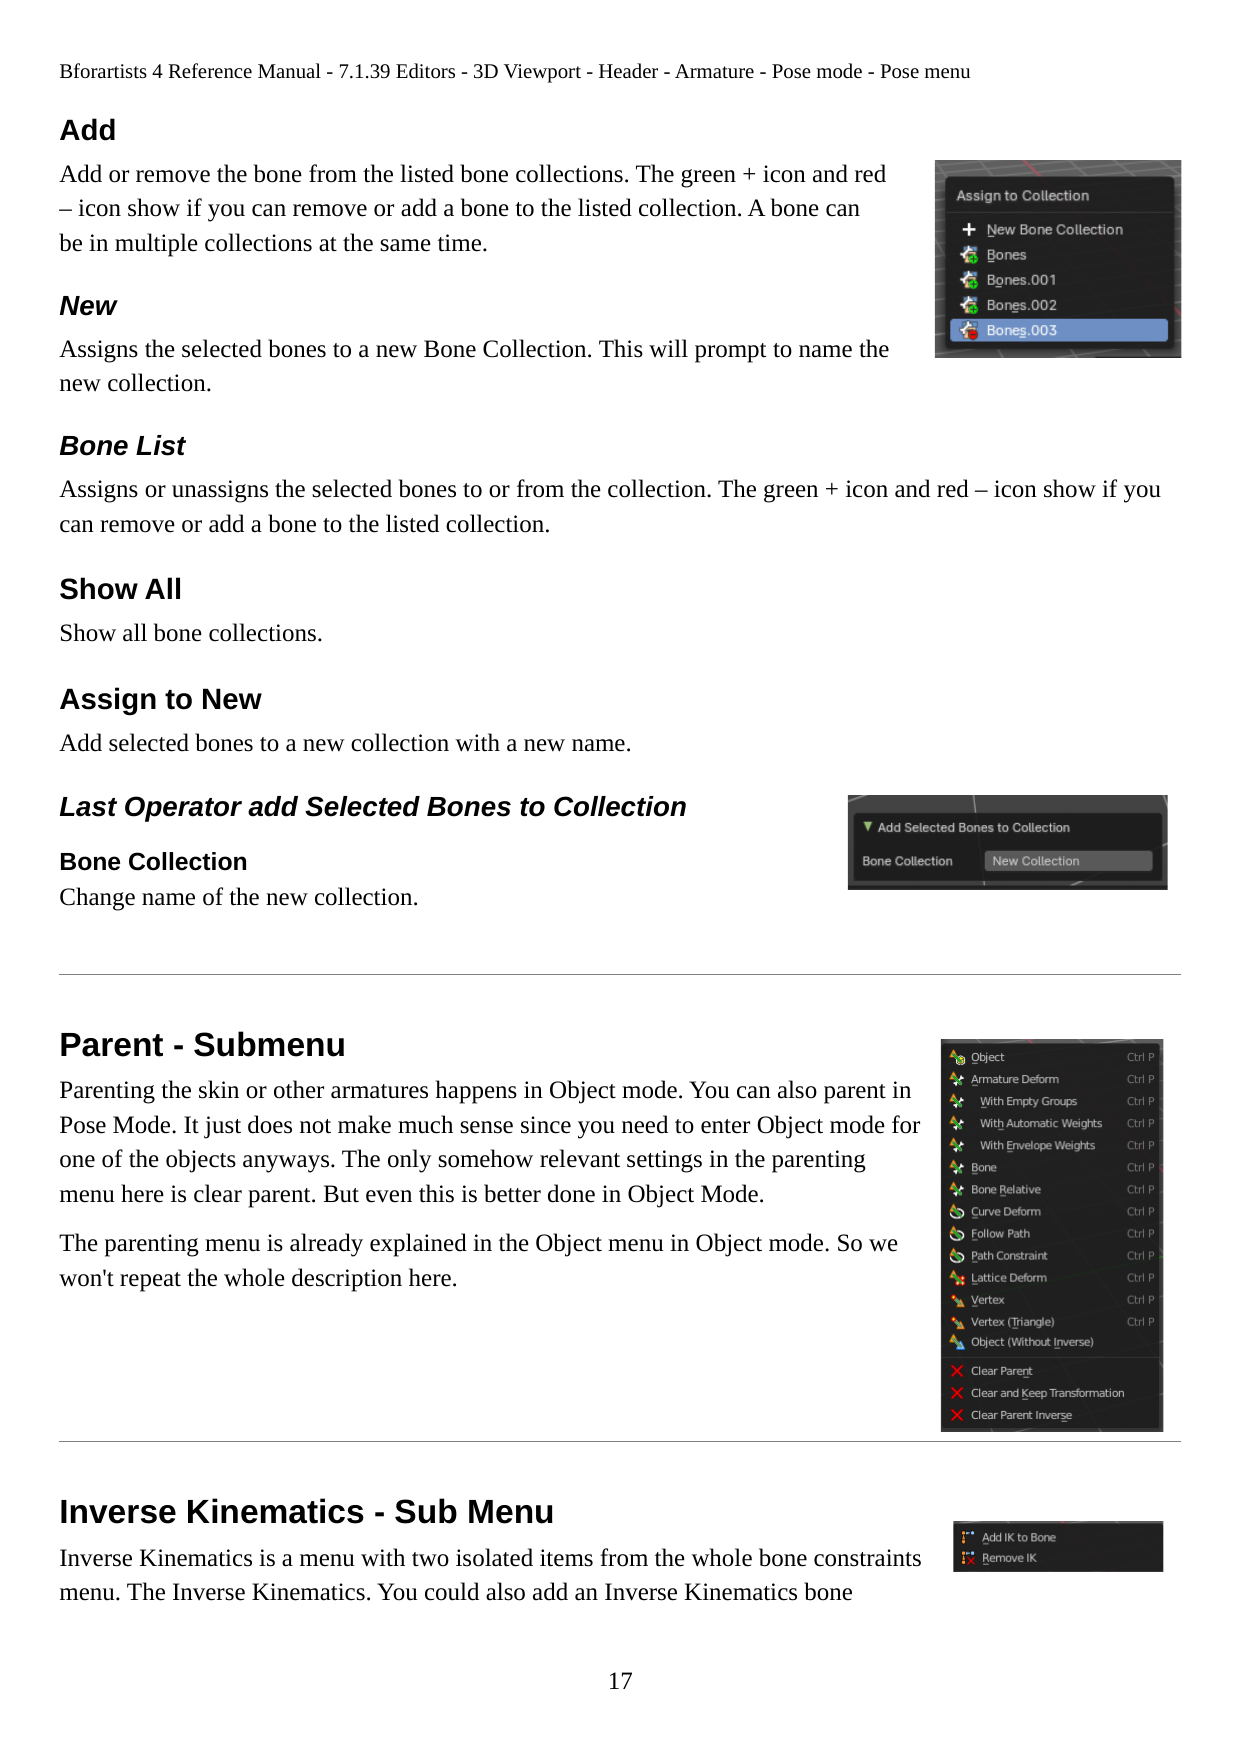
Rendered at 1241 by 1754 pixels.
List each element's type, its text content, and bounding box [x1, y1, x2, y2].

picture [934, 160, 1182, 358]
picture [940, 1039, 1164, 1432]
text Show all bone collections. [59, 618, 1181, 647]
text Inverse Kinematics is a menu with two isolated items from the whole bone constraints menu. The Inverse Kinematics. You could also add an Inverse Kinematics bone [59, 1543, 1181, 1606]
text The parenting menu is already explained in the Object menu in Object mode. So we won't repeat the whole description here. [59, 1228, 940, 1291]
text Add selected bones to a new collection with a new name. [59, 728, 1181, 757]
text Assigns the selected bones to a new Bone Collection. This will prompt to name the new collection. [59, 334, 1181, 397]
subtitle Last Operator add Selected Bones to Collection [59, 790, 1181, 822]
subtitle Show All [59, 572, 1181, 606]
text Assigns or unassigns the selected bones to or from the collection. The green + icon and red – icon show if you can remove or add a bone to the listed collection. [59, 474, 1181, 537]
text Change name of the new collection. [59, 882, 1181, 910]
picture [847, 795, 1168, 890]
text Add or remove the bone from the listed bone collections. The green + icon and red – icon show if you can remove or add a bone to the listed collection. A bone can be in multiple collections at the same time. [59, 159, 1181, 257]
subtitle Assign to New [59, 682, 1181, 716]
text Parenting the skin or other armatures happens in Object mode. You can also parent in Pose Mode. It just does not make much sense since you need to enter Object mode for one of the objects anyways. The only somehow relevant settings in the parenting menu here is clear parent. But even this is better done in Object Mode. [59, 1076, 940, 1208]
subtitle New [59, 289, 934, 321]
subtitle Parent - Submenu [59, 1024, 1181, 1063]
subtitle Bone List [59, 430, 1181, 462]
subtitle Add [59, 113, 1181, 146]
picture [953, 1521, 1164, 1572]
subtitle Inverse Kinematics - Sub Menu [59, 1492, 1181, 1530]
subtitle [1168, 847, 1181, 875]
subtitle Bone Collection [59, 847, 847, 875]
